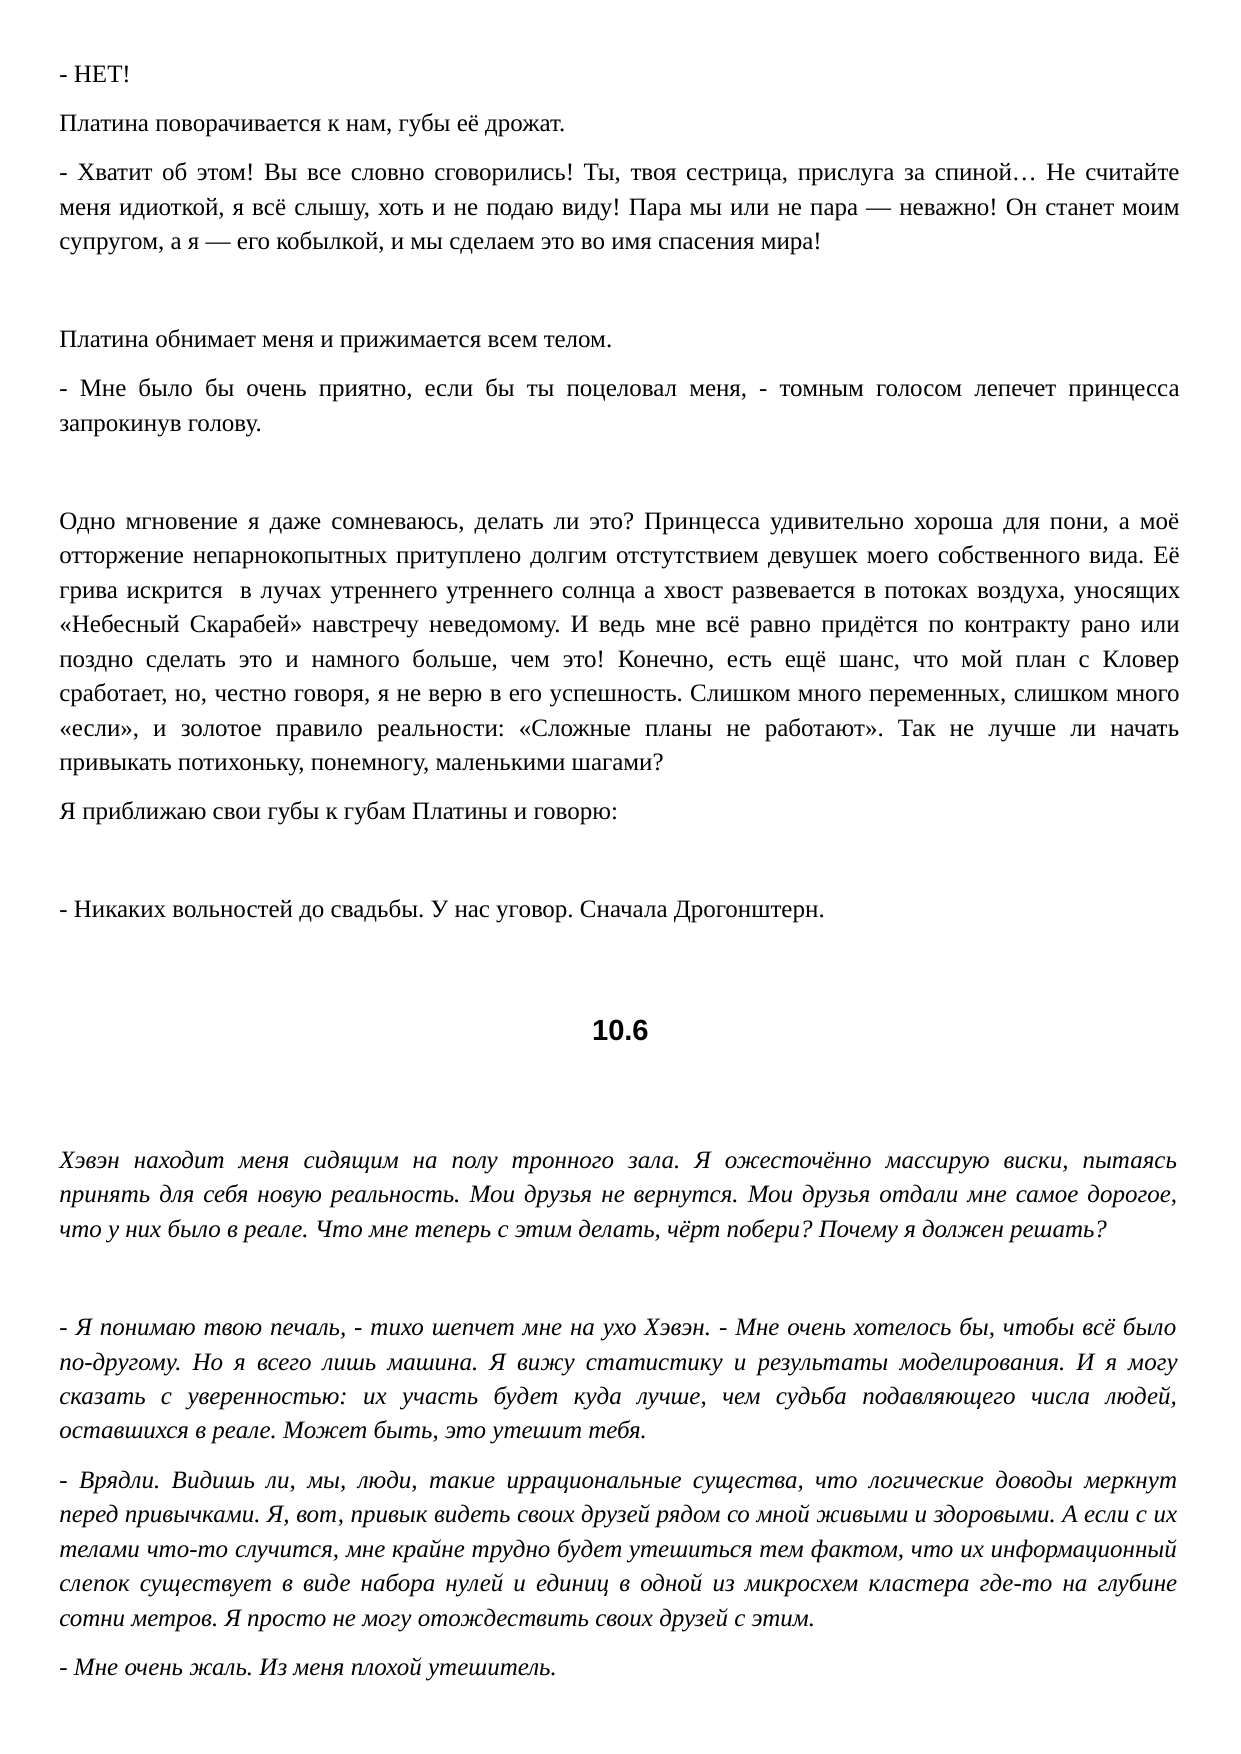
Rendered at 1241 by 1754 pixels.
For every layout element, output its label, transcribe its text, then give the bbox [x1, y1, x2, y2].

text Я приближаю свои губы к губам Платины и говорю: [59, 796, 1181, 825]
text - Мне было бы очень приятно, если бы ты поцеловал меня, - томным голосом лепечет принцесса запрокинув голову. [59, 373, 1181, 437]
text - Хватит об этом! Вы все словно сговорились! Ты, твоя сестрица, прислуга за спиной… Не считайте меня идиоткой, я всё слышу, хоть и не подаю виду! Пара мы или не пара — неважно! Он станет моим супругом, а я — его кобылкой, и мы сделаем это во имя спасения мира! [59, 157, 1181, 255]
text - Я понимаю твою печаль, - тихо шепчет мне на ухо Хэвэн. - Мне очень хотелось бы, чтобы всё было по-другому. Но я всего лишь машина. Я вижу статистику и результаты моделирования. И я могу сказать с уверенностью: их участь будет куда лучше, чем судьба подавляющего числа людей, оставшихся в реале. Может быть, это утешит тебя. [59, 1312, 1181, 1444]
text Платина обнимает меня и прижимается всем телом. [59, 324, 1181, 353]
text - Врядли. Видишь ли, мы, люди, такие иррациональные существа, что логические доводы меркнут перед привычками. Я, вот, привык видеть своих друзей рядом со мной живыми и здоровыми. А если с их телами что-то случится, мне крайне трудно будет утешиться тем фактом, что их информационный слепок существует в виде набора нулей и единиц в одной из микросхем кластера где-то на глубине сотни метров. Я просто не могу отождествить своих друзей с этим. [59, 1465, 1181, 1631]
text Хэвэн находит меня сидящим на полу тронного зала. Я ожесточённо массирую виски, пытаясь принять для себя новую реальность. Мои друзья не вернутся. Мои друзья отдали мне самое дорогое, что у них было в реале. Что мне теперь с этим делать, чёрт побери? Почему я должен решать? [59, 1145, 1181, 1243]
text - Никаких вольностей до свадьбы. У нас уговор. Сначала Дрогонштерн. [59, 894, 1181, 923]
subtitle 10.6 [59, 1013, 1181, 1047]
text Одно мгновение я даже сомневаюсь, делать ли это? Принцесса удивительно хороша для пони, а моё отторжение непарнокопытных притуплено долгим отстутствием девушек моего собственного вида. Её грива искрится в лучах утреннего утреннего солнца а хвост развевается в потоках воздуха, уносящих «Небесный Скарабей» навстречу неведомому. И ведь мне всё равно придётся по контракту рано или поздно сделать это и намного больше, чем это! Конечно, есть ещё шанс, что мой план с Кловер сработает, но, честно говоря, я не верю в его успешность. Слишком много переменных, слишком много «если», и золотое правило реальности: «Сложные планы не работают». Так не лучше ли начать привыкать потихоньку, понемногу, маленькими шагами? [59, 506, 1181, 776]
text Платина поворачивается к нам, губы её дрожат. [59, 108, 1181, 137]
text - НЕТ! [59, 59, 1181, 88]
text - Мне очень жаль. Из меня плохой утешитель. [59, 1652, 1181, 1680]
